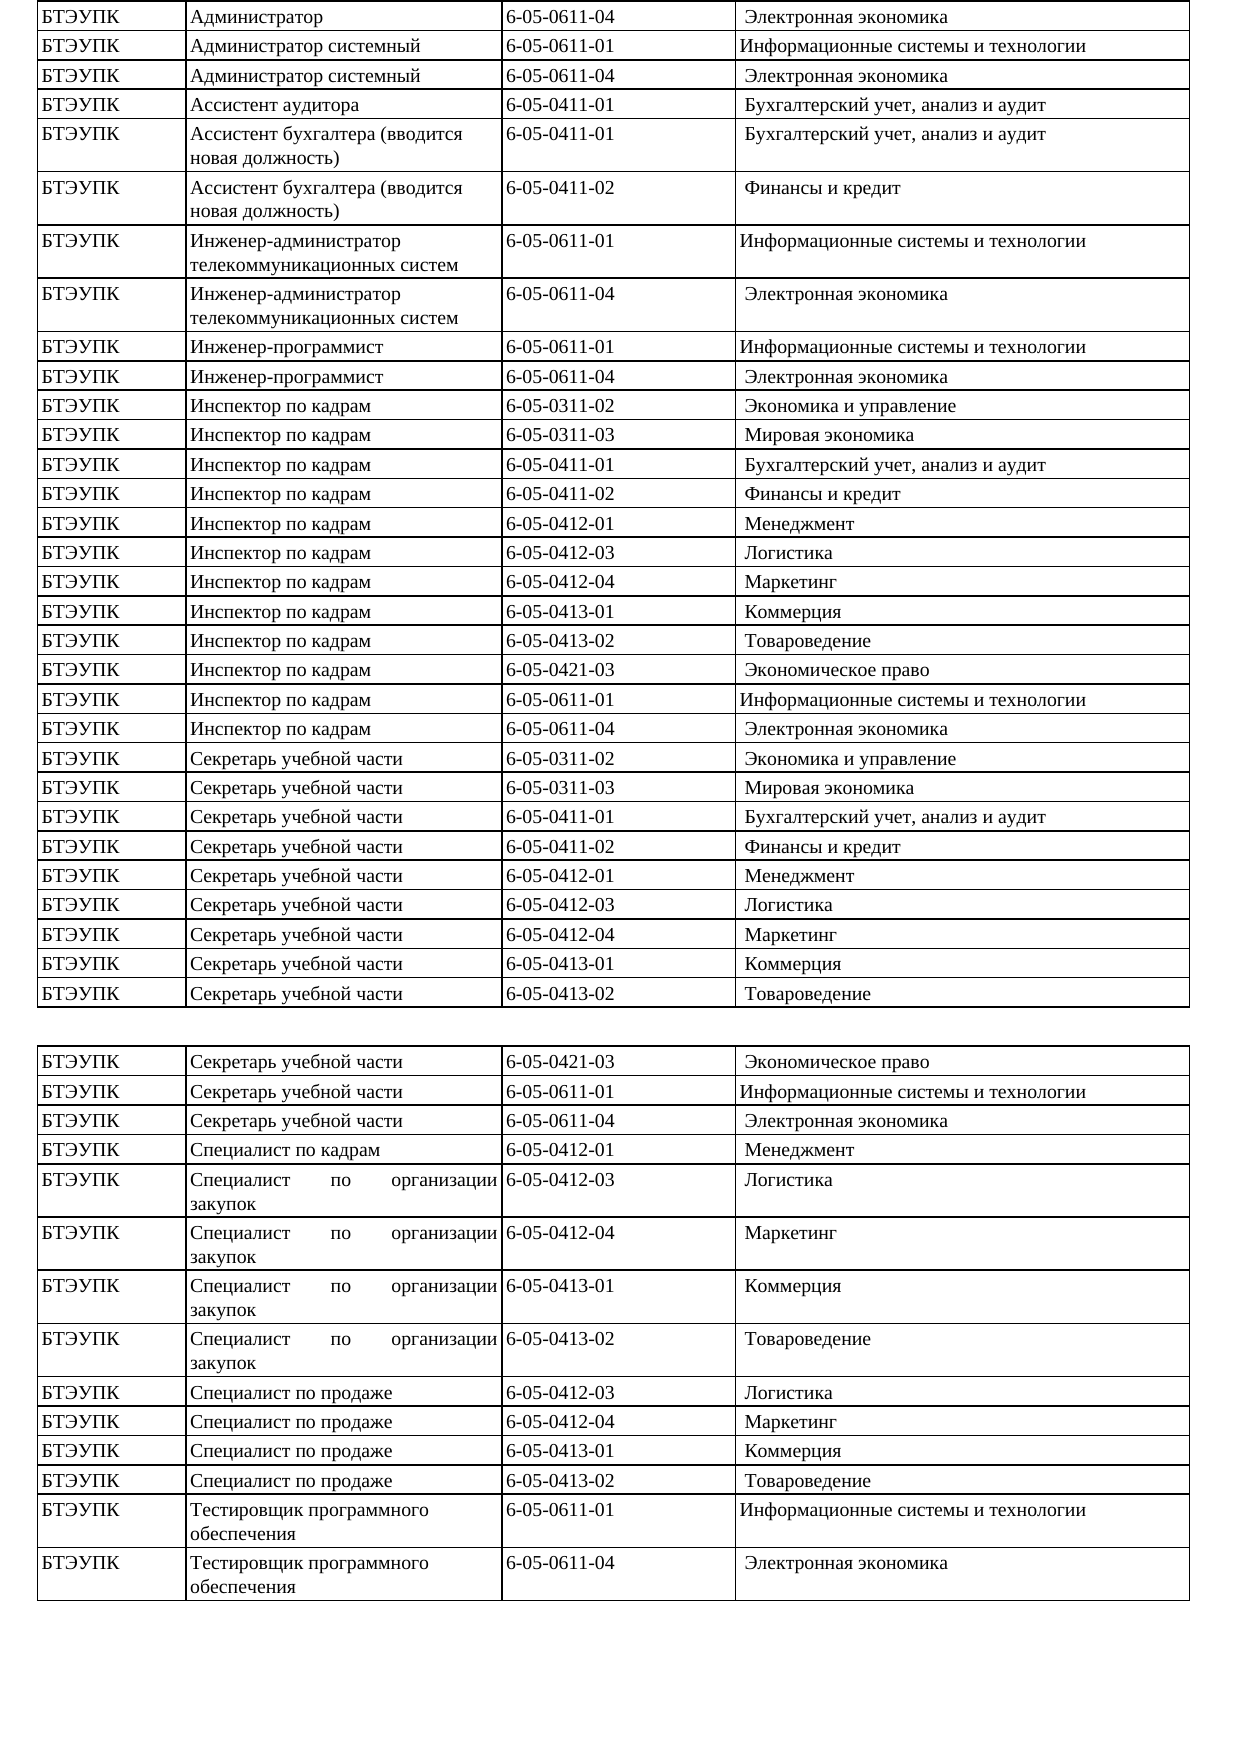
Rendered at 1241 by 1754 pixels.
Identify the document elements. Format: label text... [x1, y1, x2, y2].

table_cell Ассистент бухгалтера (вводится новая должность) [187, 172, 501, 224]
table_cell БТЭУПК [38, 479, 185, 507]
table_cell Логистика [736, 538, 1189, 566]
table_cell Финансы и кредит [736, 832, 1189, 859]
table_cell Информационные системы и технологии [736, 1076, 1189, 1104]
table_cell БТЭУПК [38, 890, 185, 918]
table_cell Экономическое право [736, 655, 1189, 683]
table_cell 6-05-0411-01 [503, 119, 735, 171]
table_cell Коммерция [736, 1271, 1189, 1323]
table_cell БТЭУПК [38, 1271, 185, 1323]
table_cell Финансы и кредит [736, 479, 1189, 507]
table_cell Специалист по организации закупок [187, 1324, 501, 1376]
table_cell БТЭУПК [38, 420, 185, 448]
table_cell 6-05-0413-01 [503, 1271, 735, 1323]
table_cell БТЭУПК [38, 861, 185, 889]
table_cell 6-05-0611-04 [503, 61, 735, 88]
table_cell 6-05-0413-01 [503, 597, 735, 624]
table_cell Тестировщик программного обеспечения [187, 1495, 501, 1547]
table_cell 6-05-0413-02 [503, 1466, 735, 1493]
table_cell Маркетинг [736, 567, 1189, 595]
table_cell БТЭУПК [38, 31, 185, 59]
table_cell 6-05-0412-03 [503, 1377, 735, 1405]
table_cell Специалист по организации закупок [187, 1271, 501, 1323]
table_cell Менеджмент [736, 861, 1189, 889]
table_cell БТЭУПК [38, 2, 185, 29]
table_cell 6-05-0413-02 [503, 1324, 735, 1376]
table_cell БТЭУПК [38, 1407, 185, 1434]
table_cell Специалист по кадрам [187, 1135, 501, 1163]
table_cell БТЭУПК [38, 949, 185, 977]
table_cell Информационные системы и технологии [736, 332, 1189, 360]
table_cell Ассистент бухгалтера (вводится новая должность) [187, 119, 501, 171]
table_cell БТЭУПК [38, 226, 185, 277]
table_cell 6-05-0412-01 [503, 508, 735, 536]
table_cell 6-05-0411-02 [503, 172, 735, 224]
table_cell БТЭУПК [38, 90, 185, 118]
table_cell Экономика и управление [736, 391, 1189, 419]
table_cell 6-05-0412-04 [503, 920, 735, 947]
table_cell Секретарь учебной части [187, 978, 501, 1006]
table_cell Товароведение [736, 1324, 1189, 1376]
table_cell БТЭУПК [38, 1548, 185, 1600]
table_cell Специалист по организации закупок [187, 1165, 501, 1216]
table_cell Мировая экономика [736, 773, 1189, 801]
table_cell Инспектор по кадрам [187, 420, 501, 448]
table_cell БТЭУПК [38, 508, 185, 536]
table_cell 6-05-0611-01 [503, 226, 735, 277]
table_cell Инженер-программист [187, 362, 501, 389]
table_cell Инспектор по кадрам [187, 391, 501, 419]
table_cell Электронная экономика [736, 362, 1189, 389]
table_cell 6-05-0412-01 [503, 1135, 735, 1163]
table_cell БТЭУПК [38, 1165, 185, 1216]
table_cell Инспектор по кадрам [187, 685, 501, 712]
table_cell Инженер-администратор телекоммуникационных систем [187, 226, 501, 277]
table_cell Товароведение [736, 626, 1189, 654]
table_cell 6-05-0411-01 [503, 450, 735, 477]
table_cell Секретарь учебной части [187, 890, 501, 918]
table_cell 6-05-0611-01 [503, 31, 735, 59]
table_cell БТЭУПК [38, 1495, 185, 1547]
table_cell 6-05-0411-01 [503, 90, 735, 118]
table_cell 6-05-0412-03 [503, 538, 735, 566]
table_cell Коммерция [736, 597, 1189, 624]
table_cell 6-05-0611-01 [503, 332, 735, 360]
table_cell Специалист по продаже [187, 1466, 501, 1493]
table_cell 6-05-0311-03 [503, 420, 735, 448]
table_cell БТЭУПК [38, 685, 185, 712]
table_cell Секретарь учебной части [187, 773, 501, 801]
table_cell БТЭУПК [38, 332, 185, 360]
table_cell 6-05-0311-02 [503, 391, 735, 419]
table_cell БТЭУПК [38, 172, 185, 224]
table_cell Электронная экономика [736, 714, 1189, 742]
table_cell Администратор [187, 2, 501, 29]
table_cell БТЭУПК [38, 1135, 185, 1163]
table_cell 6-05-0611-04 [503, 1106, 735, 1133]
table_cell Менеджмент [736, 1135, 1189, 1163]
table_cell Бухгалтерский учет, анализ и аудит [736, 90, 1189, 118]
table_cell Товароведение [736, 1466, 1189, 1493]
table_cell Логистика [736, 1165, 1189, 1216]
table_cell Логистика [736, 1377, 1189, 1405]
table_cell Инженер-программист [187, 332, 501, 360]
table_cell Специалист по продаже [187, 1436, 501, 1464]
table_cell 6-05-0411-02 [503, 832, 735, 859]
table_cell Менеджмент [736, 508, 1189, 536]
table_cell БТЭУПК [38, 920, 185, 947]
table_cell Секретарь учебной части [187, 1106, 501, 1133]
table_cell БТЭУПК [38, 655, 185, 683]
table_cell БТЭУПК [38, 802, 185, 830]
table_cell Маркетинг [736, 920, 1189, 947]
table_cell Инспектор по кадрам [187, 597, 501, 624]
table_cell Секретарь учебной части [187, 802, 501, 830]
table_header БТЭУПК [38, 1047, 185, 1075]
table_cell Тестировщик программного обеспечения [187, 1548, 501, 1600]
table_cell 6-05-0413-02 [503, 626, 735, 654]
table_cell Ассистент аудитора [187, 90, 501, 118]
table_cell 6-05-0611-04 [503, 279, 735, 331]
table_cell БТЭУПК [38, 978, 185, 1006]
table_cell Инспектор по кадрам [187, 626, 501, 654]
table_header 6-05-0421-03 [503, 1047, 735, 1075]
table_cell Секретарь учебной части [187, 861, 501, 889]
table_cell Секретарь учебной части [187, 1076, 501, 1104]
table_cell Секретарь учебной части [187, 832, 501, 859]
table_cell Маркетинг [736, 1407, 1189, 1434]
table_cell БТЭУПК [38, 1218, 185, 1269]
table_cell Товароведение [736, 978, 1189, 1006]
table_cell Электронная экономика [736, 1548, 1189, 1600]
table_cell Мировая экономика [736, 420, 1189, 448]
table_cell Электронная экономика [736, 1106, 1189, 1133]
table_cell 6-05-0611-04 [503, 714, 735, 742]
table_cell Электронная экономика [736, 2, 1189, 29]
table_cell Логистика [736, 890, 1189, 918]
table_cell БТЭУПК [38, 832, 185, 859]
table_cell 6-05-0412-01 [503, 861, 735, 889]
table_cell Информационные системы и технологии [736, 226, 1189, 277]
table_cell БТЭУПК [38, 391, 185, 419]
table_cell Маркетинг [736, 1218, 1189, 1269]
table_cell 6-05-0611-01 [503, 1076, 735, 1104]
table_cell 6-05-0413-02 [503, 978, 735, 1006]
table_cell 6-05-0411-01 [503, 802, 735, 830]
table_cell 6-05-0413-01 [503, 1436, 735, 1464]
table_cell БТЭУПК [38, 1377, 185, 1405]
table_cell БТЭУПК [38, 362, 185, 389]
table_cell БТЭУПК [38, 119, 185, 171]
table_cell БТЭУПК [38, 61, 185, 88]
table_cell БТЭУПК [38, 450, 185, 477]
table_cell Электронная экономика [736, 279, 1189, 331]
table_cell Специалист по продаже [187, 1377, 501, 1405]
table_cell Специалист по организации закупок [187, 1218, 501, 1269]
table_header Экономическое право [736, 1047, 1189, 1075]
table_cell Коммерция [736, 1436, 1189, 1464]
table_cell 6-05-0412-04 [503, 567, 735, 595]
table_cell 6-05-0421-03 [503, 655, 735, 683]
table_cell 6-05-0411-02 [503, 479, 735, 507]
table_header Секретарь учебной части [187, 1047, 501, 1075]
table_cell Инженер-администратор телекоммуникационных систем [187, 279, 501, 331]
table_cell Коммерция [736, 949, 1189, 977]
table_cell БТЭУПК [38, 1106, 185, 1133]
table_cell 6-05-0413-01 [503, 949, 735, 977]
table_cell Администратор системный [187, 31, 501, 59]
table_cell БТЭУПК [38, 1436, 185, 1464]
table_cell Информационные системы и технологии [736, 685, 1189, 712]
table_cell Секретарь учебной части [187, 743, 501, 771]
table_cell Инспектор по кадрам [187, 450, 501, 477]
table_cell БТЭУПК [38, 1466, 185, 1493]
table_cell Бухгалтерский учет, анализ и аудит [736, 450, 1189, 477]
table_cell 6-05-0412-03 [503, 1165, 735, 1216]
table_cell 6-05-0311-03 [503, 773, 735, 801]
table_cell Экономика и управление [736, 743, 1189, 771]
table_cell 6-05-0412-04 [503, 1407, 735, 1434]
table_cell 6-05-0611-04 [503, 2, 735, 29]
table_cell БТЭУПК [38, 714, 185, 742]
table_cell 6-05-0611-01 [503, 685, 735, 712]
table_cell 6-05-0611-01 [503, 1495, 735, 1547]
table_cell 6-05-0311-02 [503, 743, 735, 771]
table_cell Специалист по продаже [187, 1407, 501, 1434]
table_cell 6-05-0412-03 [503, 890, 735, 918]
table_cell 6-05-0412-04 [503, 1218, 735, 1269]
table_cell Секретарь учебной части [187, 949, 501, 977]
table_cell БТЭУПК [38, 538, 185, 566]
table_cell Финансы и кредит [736, 172, 1189, 224]
table_cell БТЭУПК [38, 743, 185, 771]
table_cell БТЭУПК [38, 1324, 185, 1376]
table_cell Инспектор по кадрам [187, 538, 501, 566]
table_cell БТЭУПК [38, 773, 185, 801]
table_cell БТЭУПК [38, 597, 185, 624]
table_cell БТЭУПК [38, 626, 185, 654]
table_cell Инспектор по кадрам [187, 655, 501, 683]
table_cell 6-05-0611-04 [503, 362, 735, 389]
table_cell Инспектор по кадрам [187, 508, 501, 536]
table_cell Секретарь учебной части [187, 920, 501, 947]
table_cell Бухгалтерский учет, анализ и аудит [736, 119, 1189, 171]
table_cell Инспектор по кадрам [187, 567, 501, 595]
table_cell БТЭУПК [38, 567, 185, 595]
table_cell Бухгалтерский учет, анализ и аудит [736, 802, 1189, 830]
table_cell Электронная экономика [736, 61, 1189, 88]
table_cell 6-05-0611-04 [503, 1548, 735, 1600]
table_cell БТЭУПК [38, 1076, 185, 1104]
table_cell БТЭУПК [38, 279, 185, 331]
table_cell Информационные системы и технологии [736, 31, 1189, 59]
table_cell Инспектор по кадрам [187, 479, 501, 507]
table_cell Информационные системы и технологии [736, 1495, 1189, 1547]
table_cell Администратор системный [187, 61, 501, 88]
table_cell Инспектор по кадрам [187, 714, 501, 742]
